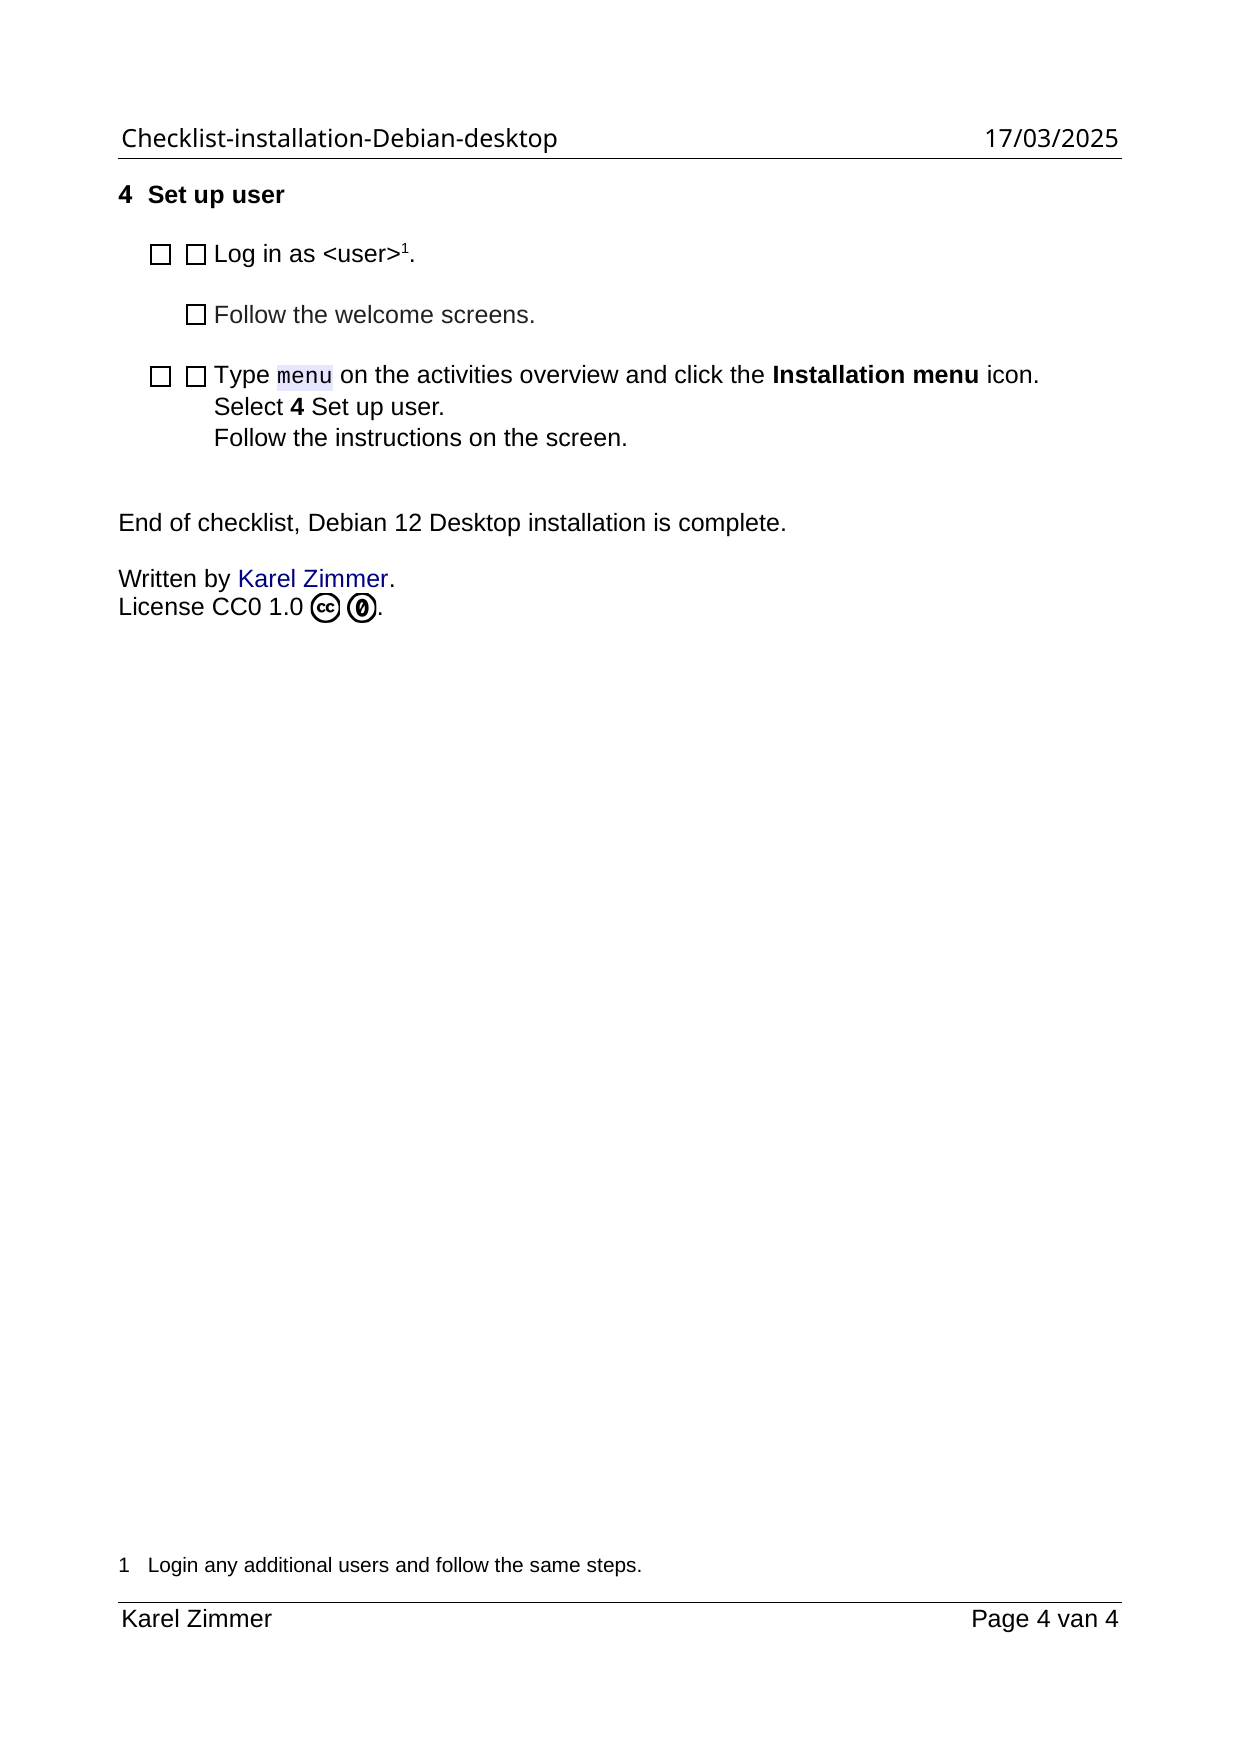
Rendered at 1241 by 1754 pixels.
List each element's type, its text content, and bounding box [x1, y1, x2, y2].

text End of checklist, Debian 12 Desktop installation is complete. [118, 509, 1122, 537]
table_header [177, 239, 213, 269]
picture [347, 593, 377, 623]
table_cell Type menu on the activities overview and click the Installation menu icon. [213, 360, 1122, 392]
table_cell [118, 423, 142, 453]
picture [310, 593, 340, 623]
table_header [142, 239, 177, 269]
table_cell [118, 269, 142, 300]
table_cell [177, 269, 213, 300]
table_cell [177, 392, 213, 422]
table_cell [213, 269, 1122, 300]
table_cell Follow the instructions on the screen. [213, 423, 1122, 453]
table_cell [177, 300, 213, 330]
table_cell [177, 330, 213, 360]
table_cell Follow the welcome screens. [213, 300, 1122, 330]
table_header Log in as <user>. [213, 239, 1122, 269]
table_cell [142, 423, 177, 453]
table_cell [118, 300, 142, 330]
table_cell [142, 392, 177, 422]
list Set up user [118, 177, 1122, 211]
table_cell [142, 330, 177, 360]
table_cell [142, 269, 177, 300]
table_cell [177, 423, 213, 453]
text Written by Karel Zimmer. [118, 565, 1122, 593]
table_cell [118, 392, 142, 422]
text . [377, 593, 1122, 622]
table_cell [118, 360, 142, 392]
text License CC0 1.0 [118, 593, 310, 622]
table_cell [142, 360, 177, 392]
table_cell [213, 330, 1122, 360]
table_cell Select 4 Set up user. [213, 392, 1122, 422]
table_cell [142, 300, 177, 330]
table_cell [118, 330, 142, 360]
table_cell [177, 360, 213, 392]
table_header [118, 239, 142, 269]
